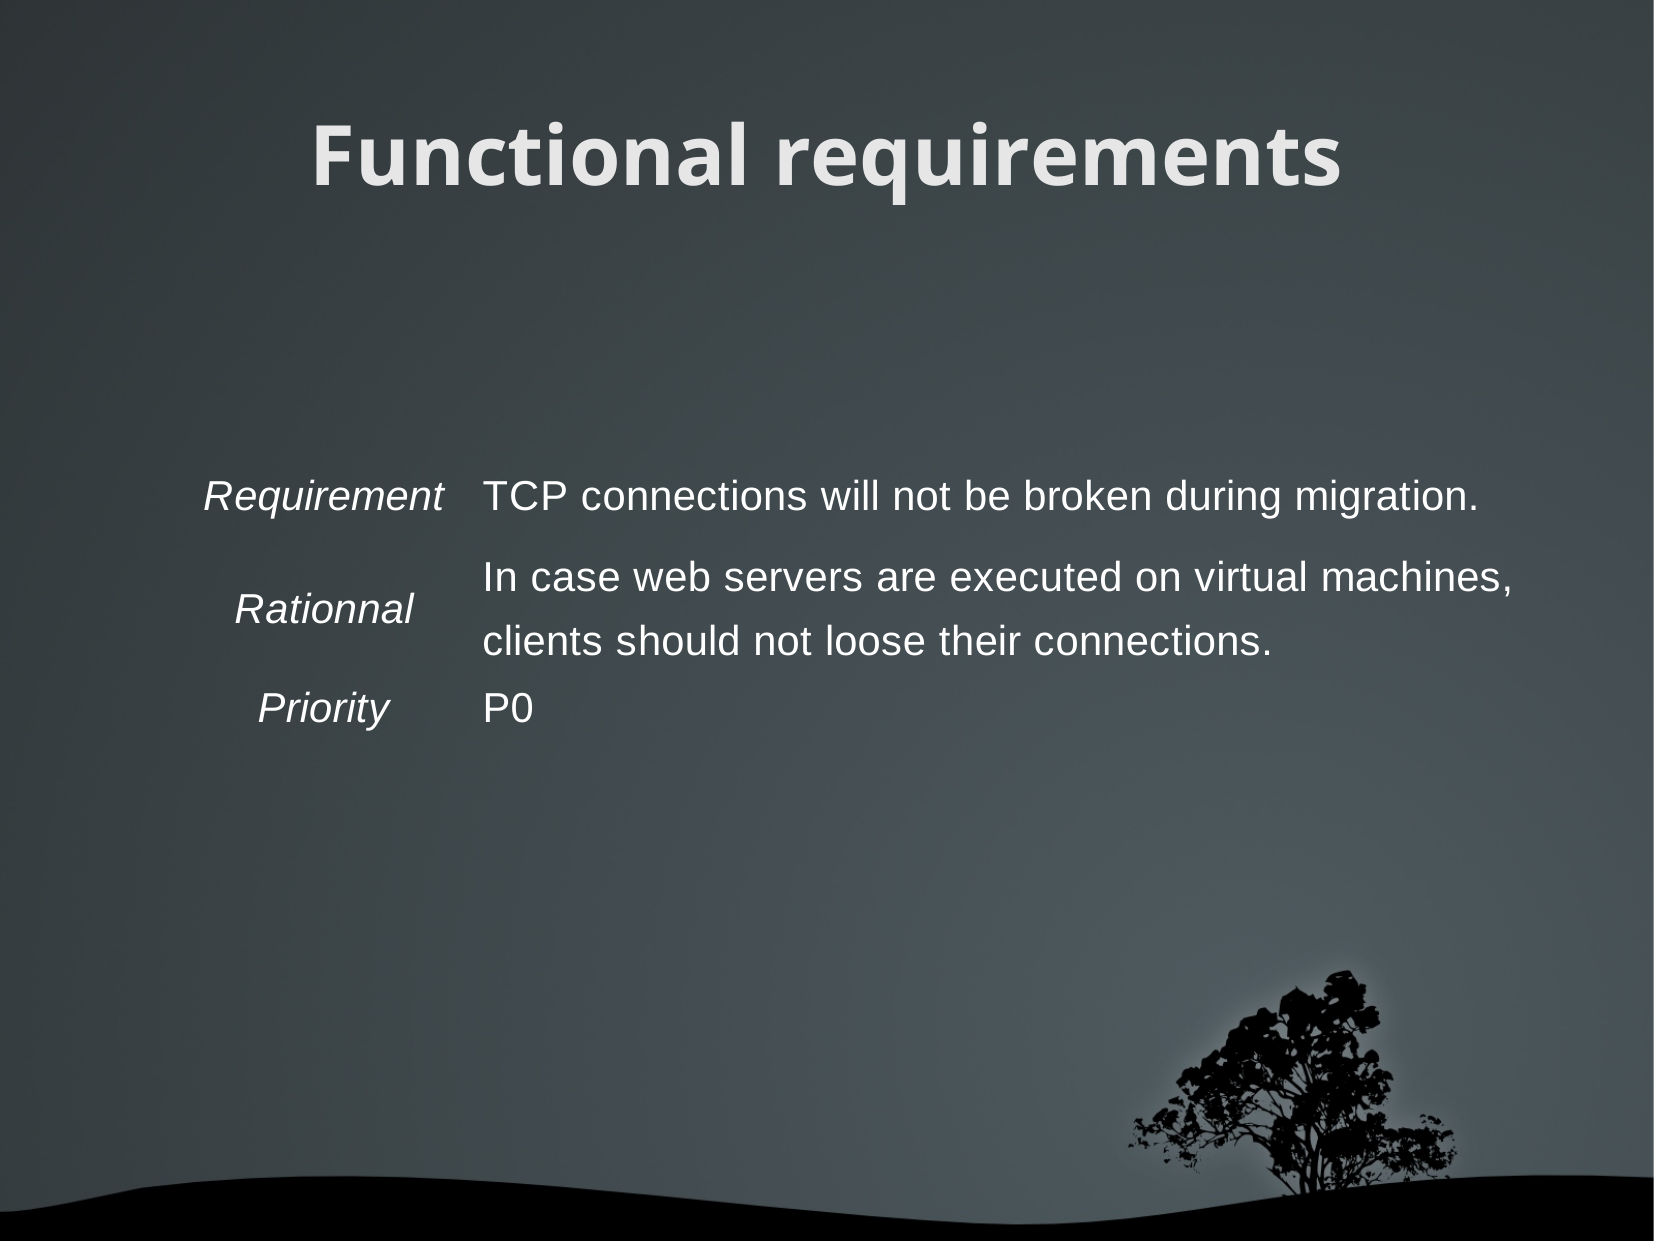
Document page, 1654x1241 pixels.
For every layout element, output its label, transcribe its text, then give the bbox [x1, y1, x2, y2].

chart [167, 441, 1548, 739]
picture [0, 0, 1654, 1241]
title Functional requirements [82, 56, 1571, 250]
